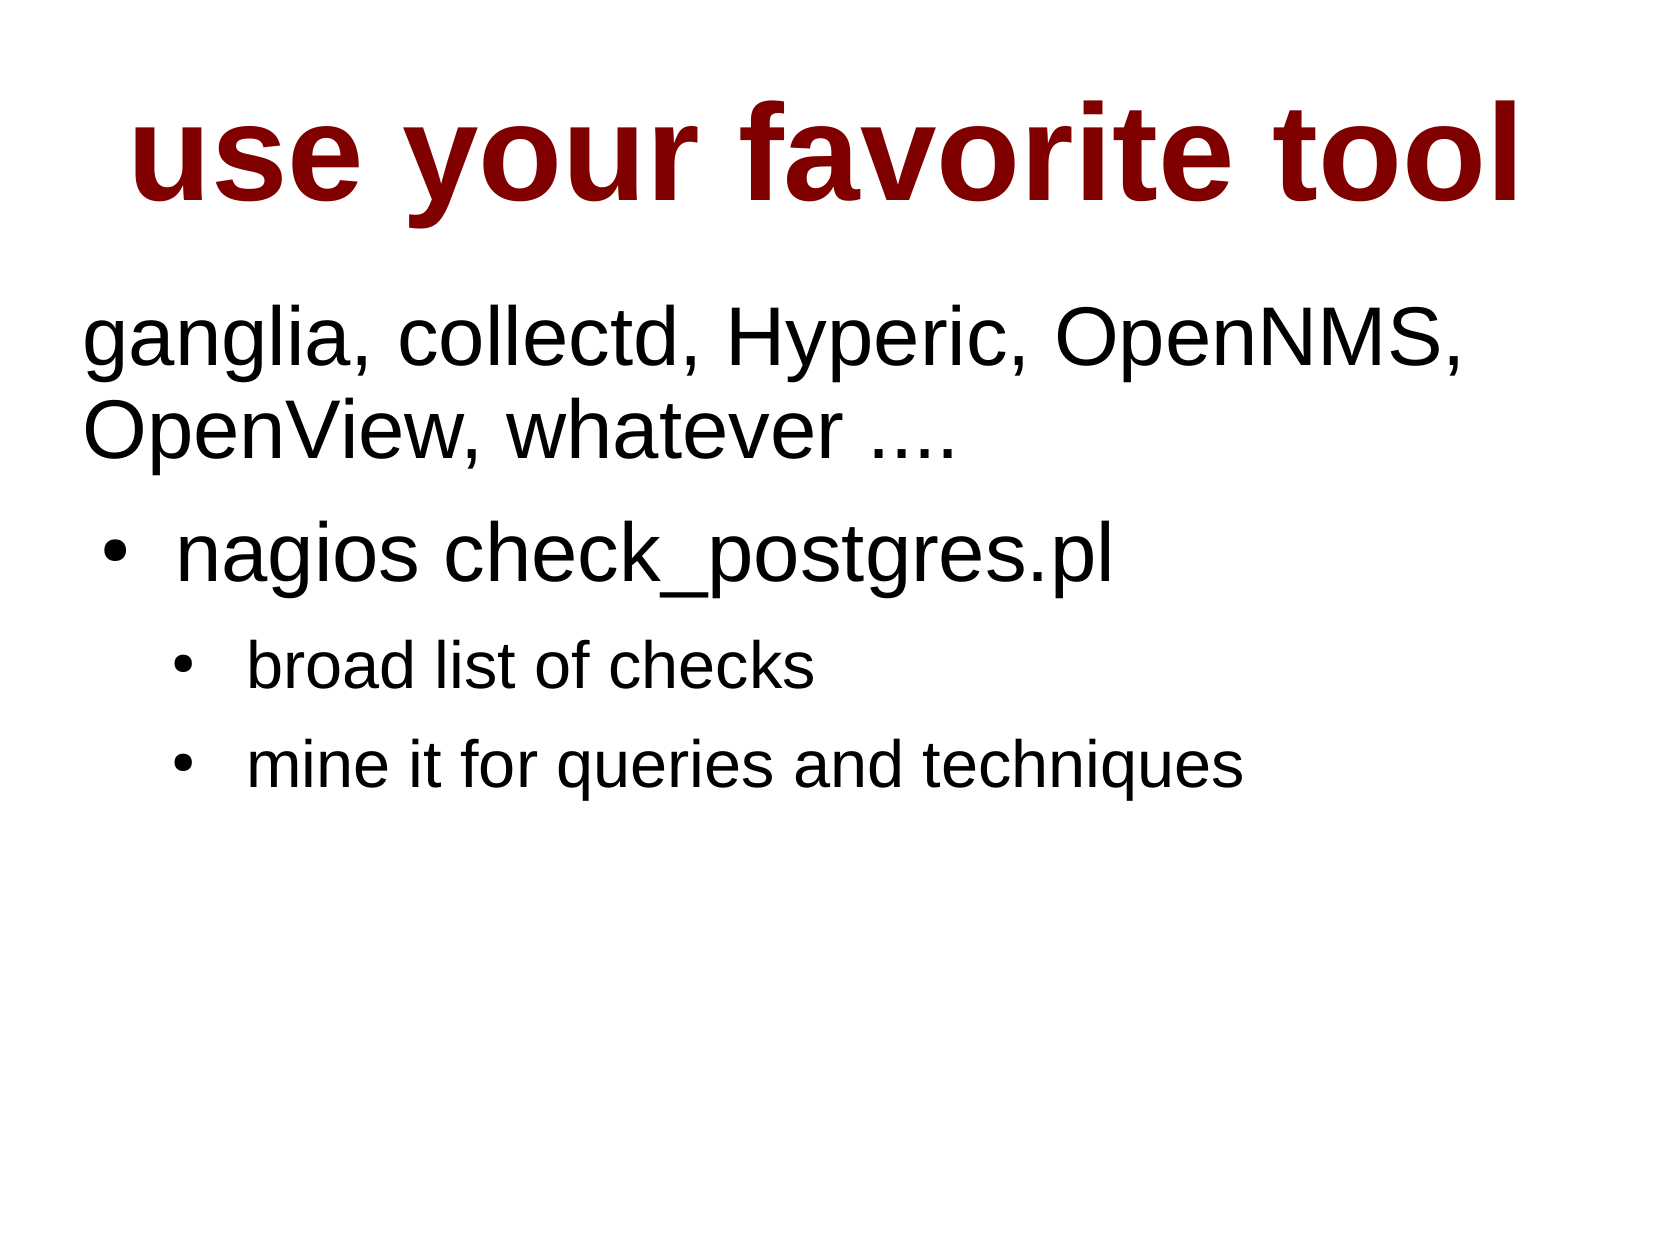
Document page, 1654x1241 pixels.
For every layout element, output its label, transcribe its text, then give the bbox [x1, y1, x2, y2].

title use your favorite tool [82, 49, 1571, 257]
list ganglia, collectd, Hyperic, OpenNMS, OpenView, whatever .... nagios check_postgres.pl broad list of checks mine it for queries and techniques [82, 290, 1571, 1094]
